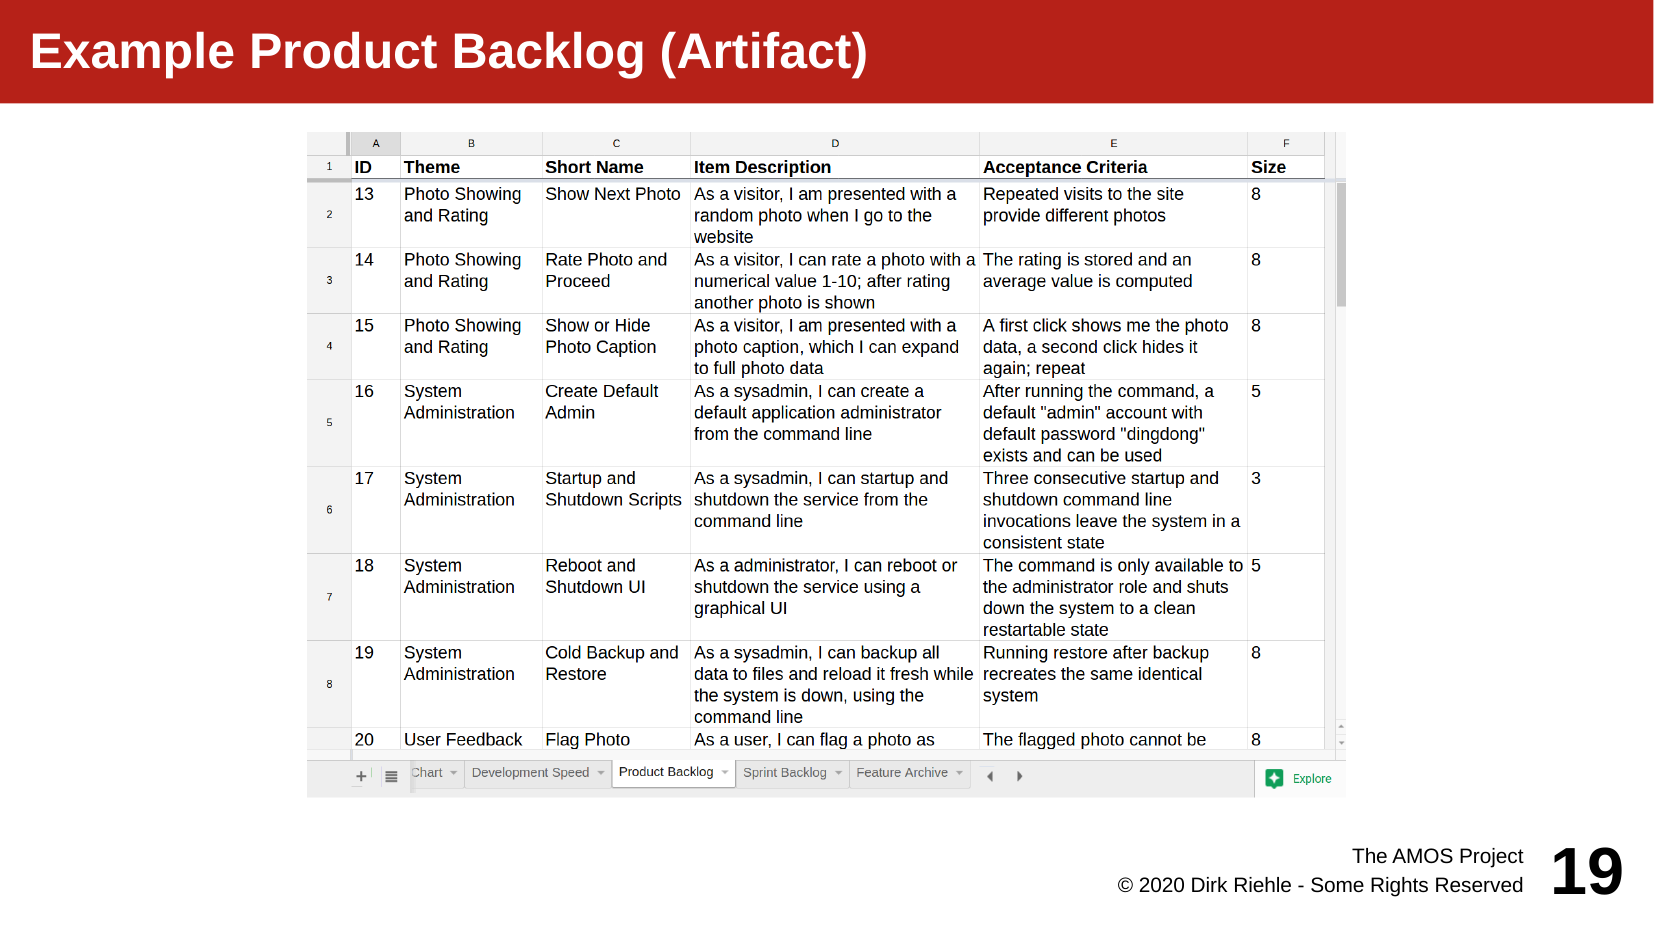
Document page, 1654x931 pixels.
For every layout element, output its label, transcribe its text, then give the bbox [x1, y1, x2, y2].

title Example Product Backlog (Artifact) [0, 0, 1654, 104]
picture [307, 132, 1346, 798]
